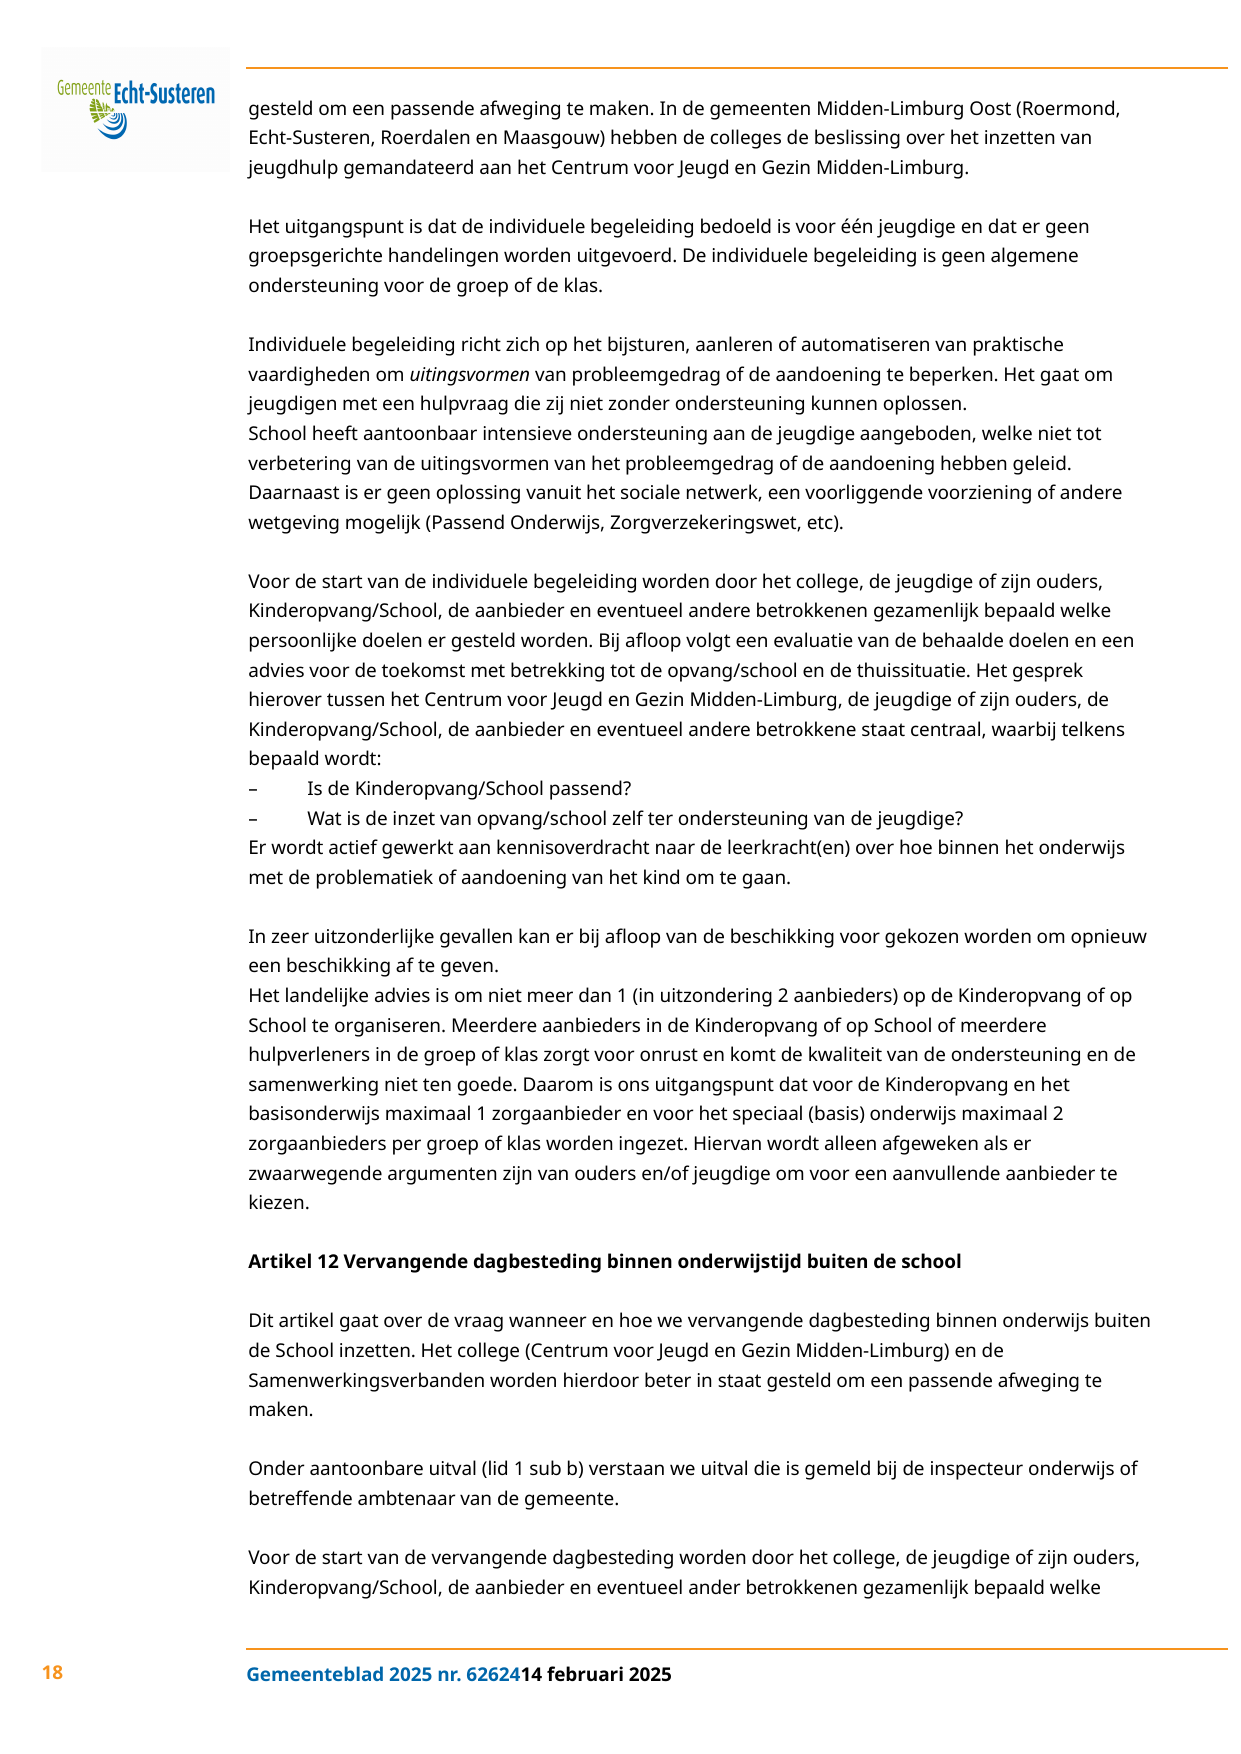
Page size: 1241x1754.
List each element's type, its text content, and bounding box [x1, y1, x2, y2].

text Het landelijke advies is om niet meer dan 1 (in uitzondering 2 aanbieders) op de Kinderopvang of op School te organiseren. Meerdere aanbieders in de Kinderopvang of op School of meerdere hulpverleners in de groep of klas zorgt voor onrust en komt de kwaliteit van de ondersteuning en de samenwerking niet ten goede. Daarom is ons uitgangspunt dat voor de Kinderopvang en het basisonderwijs maximaal 1 zorgaanbieder en voor het speciaal (basis) onderwijs maximaal 2 zorgaanbieders per groep of klas worden ingezet. Hiervan wordt alleen afgeweken als er zwaarwegende argumenten zijn van ouders en/of jeugdige om voor een aanvullende aanbieder te kiezen. [248, 982, 1152, 1215]
list Wat is de inzet van opvang/school zelf ter ondersteuning van de jeugdige? [248, 805, 1152, 831]
text Dit artikel gaat over de vraag wanneer en hoe we vervangende dagbesteding binnen onderwijs buiten de School inzetten. Het college (Centrum voor Jeugd en Gezin Midden-Limburg) en de Samenwerkingsverbanden worden hierdoor beter in staat gesteld om een passende afweging te maken. [248, 1308, 1152, 1422]
list Is de Kinderopvang/School passend? [248, 775, 1152, 801]
text gesteld om een passende afweging te maken. In de gemeenten Midden-Limburg Oost (Roermond, Echt-Susteren, Roerdalen en Maasgouw) hebben de colleges de beslissing over het inzetten van jeugdhulp gemandateerd aan het Centrum voor Jeugd en Gezin Midden-Limburg. [248, 95, 1152, 180]
text Artikel 12 Vervangende dagbesteding binnen onderwijstijd buiten de school [248, 1248, 1152, 1274]
text School heeft aantoonbaar intensieve ondersteuning aan de jeugdige aangeboden, welke niet tot verbetering van de uitingsvormen van het probleemgedrag of de aandoening hebben geleid. Daarnaast is er geen oplossing vanuit het sociale netwerk, een voorliggende voorziening of andere wetgeving mogelijk (Passend Onderwijs, Zorgverzekeringswet, etc). [248, 420, 1152, 535]
text Individuele begeleiding richt zich op het bijsturen, aanleren of automatiseren van praktische vaardigheden om uitingsvormen van probleemgedrag of de aandoening te beperken. Het gaat om jeugdigen met een hulpvraag die zij niet zonder ondersteuning kunnen oplossen. [248, 331, 1152, 416]
text Voor de start van de vervangende dagbesteding worden door het college, de jeugdige of zijn ouders, Kinderopvang/School, de aanbieder en eventueel ander betrokkenen gezamenlijk bepaald welke [248, 1544, 1152, 1600]
text Het uitgangspunt is dat de individuele begeleiding bedoeld is voor één jeugdige en dat er geen groepsgerichte handelingen worden uitgevoerd. De individuele begeleiding is geen algemene ondersteuning voor de groep of de klas. [248, 213, 1152, 298]
text In zeer uitzonderlijke gevallen kan er bij afloop van de beschikking voor gekozen worden om opnieuw een beschikking af te geven. [248, 923, 1152, 978]
text Er wordt actief gewerkt aan kennisoverdracht naar de leerkracht(en) over hoe binnen het onderwijs met de problematiek of aandoening van het kind om te gaan. [248, 834, 1152, 890]
picture [41, 47, 231, 172]
text Onder aantoonbare uitval (lid 1 sub b) verstaan we uitval die is gemeld bij de inspecteur onderwijs of betreffende ambtenaar van de gemeente. [248, 1456, 1152, 1511]
text Voor de start van de individuele begeleiding worden door het college, de jeugdige of zijn ouders, Kinderopvang/School, de aanbieder en eventueel andere betrokkenen gezamenlijk bepaald welke persoonlijke doelen er gesteld worden. Bij afloop volgt een evaluatie van de behaalde doelen en een advies voor de toekomst met betrekking tot de opvang/school en de thuissituatie. Het gesprek hierover tussen het Centrum voor Jeugd en Gezin Midden-Limburg, de jeugdige of zijn ouders, de Kinderopvang/School, de aanbieder en eventueel andere betrokkene staat centraal, waarbij telkens bepaald wordt: [248, 568, 1152, 771]
